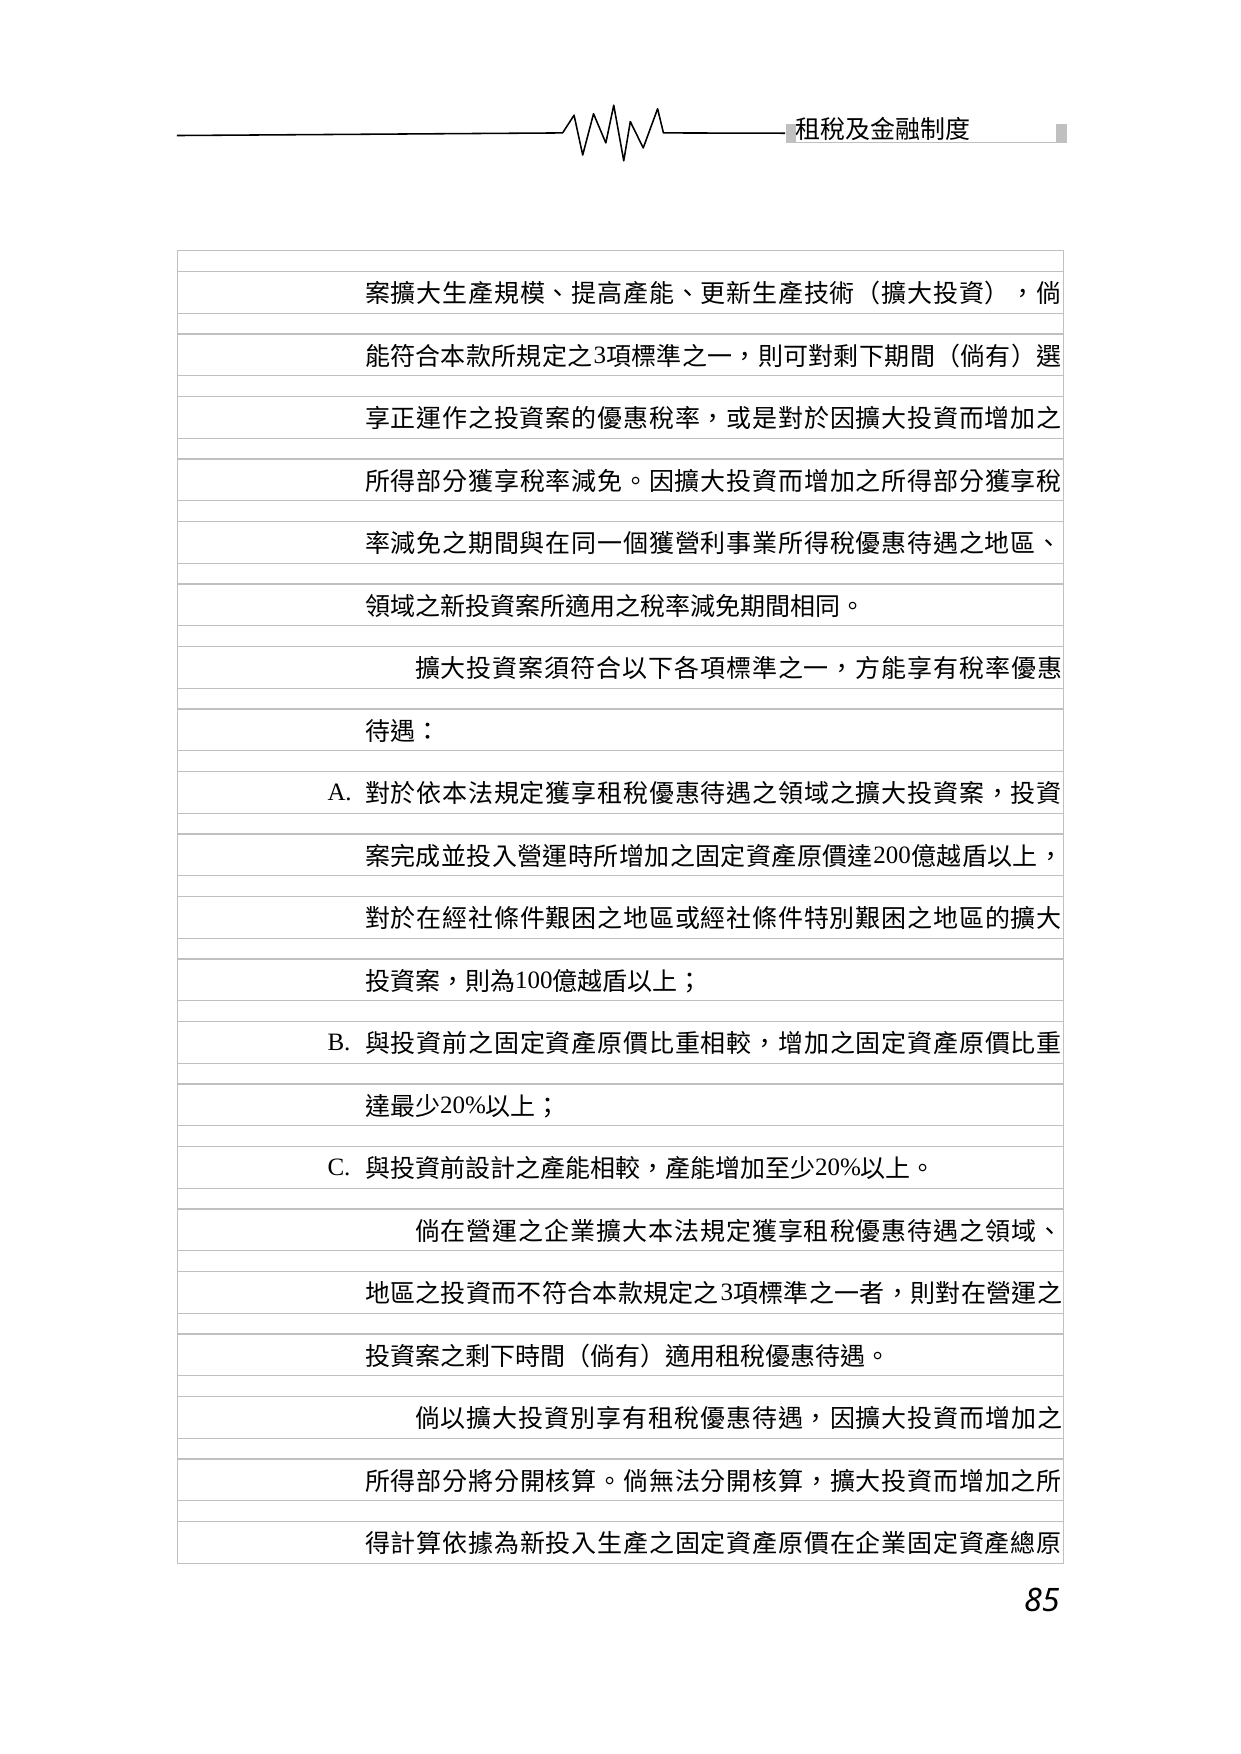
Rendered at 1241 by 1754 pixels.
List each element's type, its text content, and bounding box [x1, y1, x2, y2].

text 享正運作之投資案的優惠稅率，或是對於因擴大投資而增加之 [302, 397, 1063, 438]
text 地區之投資而不符合本款規定之3項標準之一者，則對在營運之 [365, 1272, 1063, 1313]
text [302, 314, 1063, 333]
text [302, 376, 1063, 396]
text 案擴大生產規模、提高產能、更新生產技術（擴大投資），倘 [302, 272, 1063, 313]
text [365, 1376, 1063, 1396]
text 得計算依據為新投入生產之固定資產原價在企業固定資產總原 [365, 1522, 1063, 1563]
text [365, 626, 1063, 646]
text 領域之新投資案所適用之稅率減免期間相同。 [302, 585, 1063, 625]
text 所得部分獲享稅率減免。因擴大投資而增加之所得部分獲享稅 [302, 460, 1063, 500]
text [302, 439, 1063, 458]
text [327, 814, 1063, 833]
text 對於在經社條件艱困之地區或經社條件特別艱困之地區的擴大 [327, 897, 1063, 938]
text 倘在營運之企業擴大本法規定獲享租稅優惠待遇之領域、 [365, 1210, 1063, 1250]
text 待遇： [365, 710, 1063, 750]
text 案完成並投入營運時所增加之固定資產原價達200億越盾以上， [327, 835, 1063, 875]
text [327, 1126, 1063, 1146]
text [302, 564, 1063, 583]
text 投資案之剩下時間（倘有）適用租稅優惠待遇。 [365, 1335, 1063, 1375]
text [365, 1189, 1063, 1208]
text A. 對於依本法規定獲享租稅優惠待遇之領域之擴大投資案，投資 [327, 772, 1063, 813]
text [365, 1439, 1063, 1458]
text [327, 939, 1063, 958]
text 能符合本款所規定之3項標準之一，則可對剩下期間（倘有）選 [302, 335, 1063, 375]
text 倘以擴大投資別享有租稅優惠待遇，因擴大投資而增加之 [365, 1397, 1063, 1438]
text 擴大投資案須符合以下各項標準之一，方能享有稅率優惠 [365, 647, 1063, 688]
text [327, 1001, 1063, 1021]
text [327, 876, 1063, 896]
text C. 與投資前設計之產能相較，產能增加至少20%以上。 [327, 1147, 1063, 1188]
text 投資案，則為100億越盾以上； [327, 960, 1063, 1000]
text [365, 1314, 1063, 1333]
text [302, 251, 1063, 271]
text [327, 1064, 1063, 1083]
text B. 與投資前之固定資產原價比重相較，增加之固定資產原價比重 [327, 1022, 1063, 1063]
text 達最少20%以上； [327, 1085, 1063, 1125]
text [365, 689, 1063, 708]
text 率減免之期間與在同一個獲營利事業所得稅優惠待遇之地區、 [302, 522, 1063, 563]
text [365, 1251, 1063, 1271]
text [327, 751, 1063, 771]
text [365, 1501, 1063, 1521]
text 所得部分將分開核算。倘無法分開核算，擴大投資而增加之所 [365, 1460, 1063, 1500]
text [302, 501, 1063, 521]
